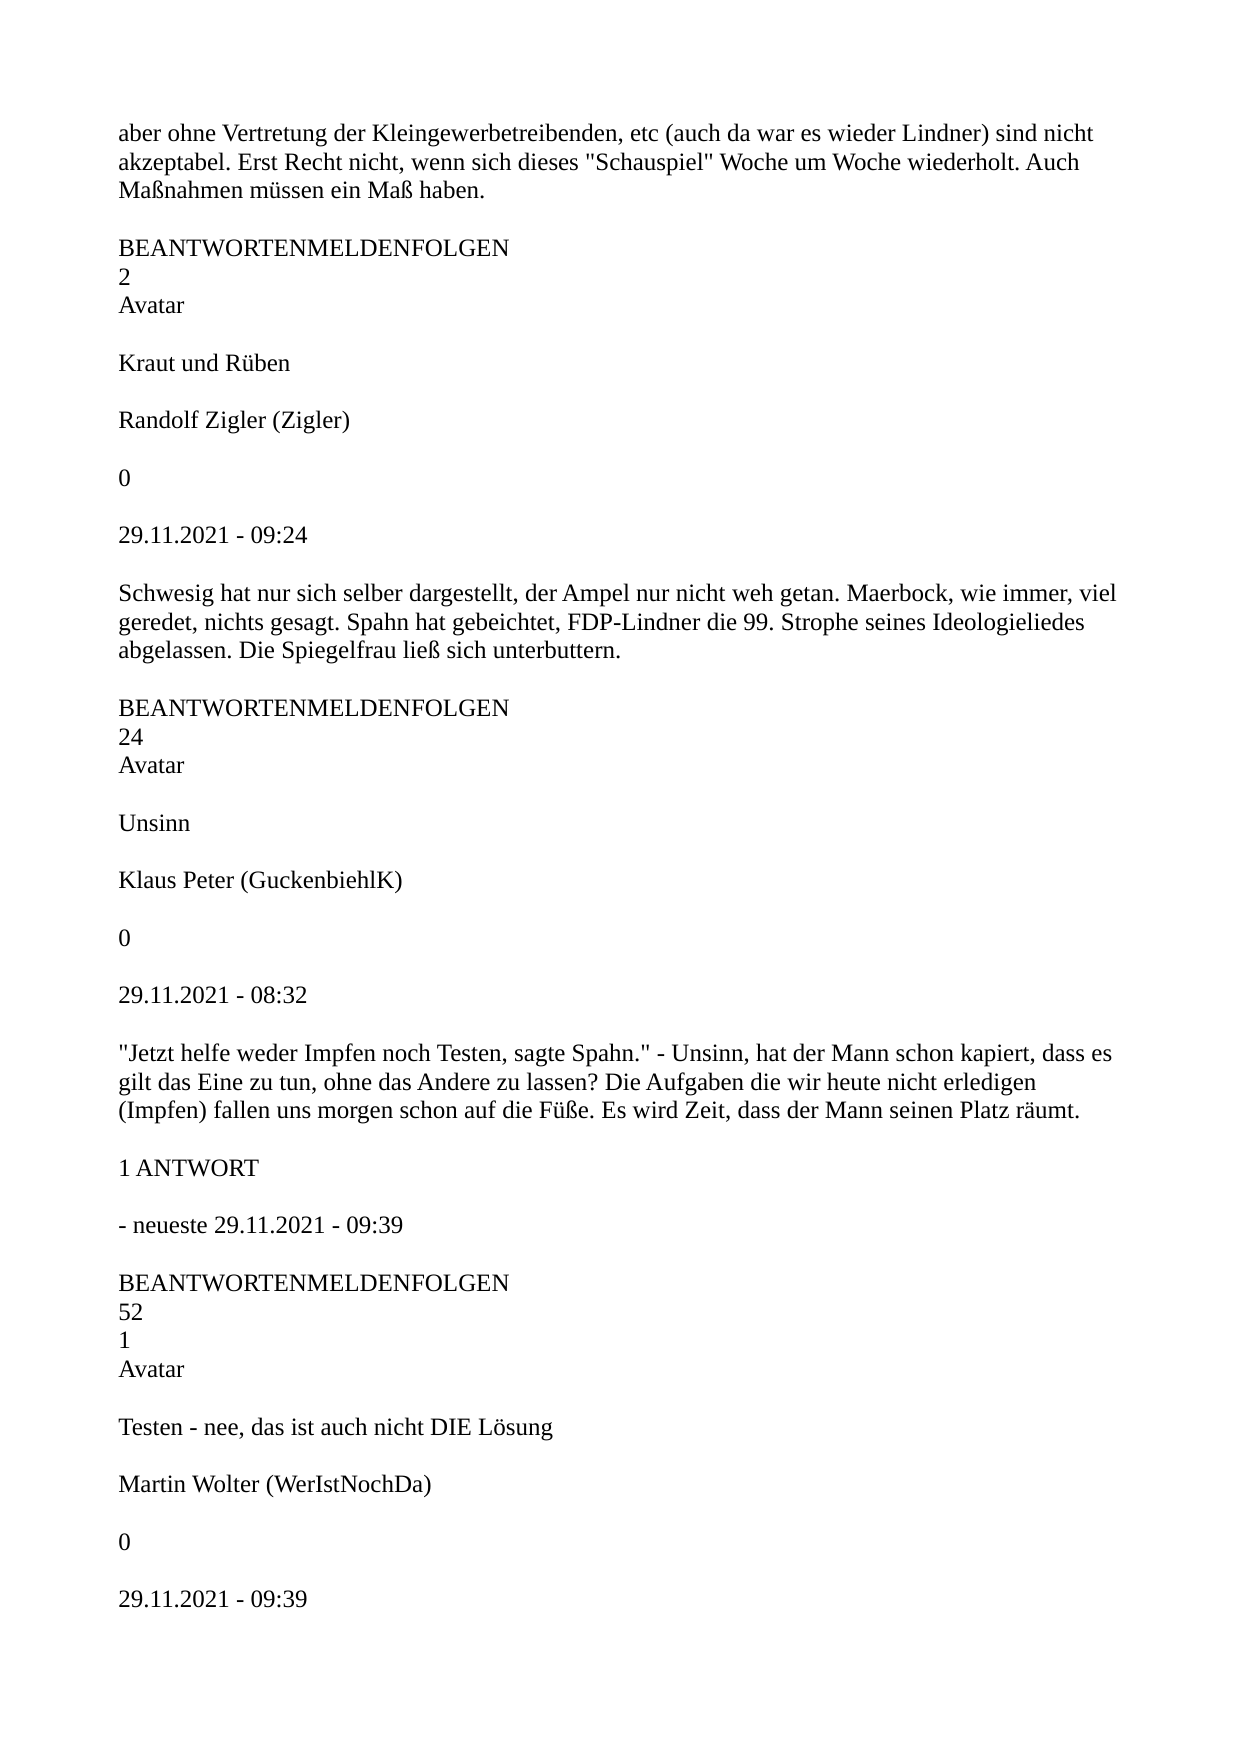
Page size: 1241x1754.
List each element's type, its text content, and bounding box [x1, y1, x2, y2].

text 52 [118, 1297, 1122, 1326]
text Avatar [118, 291, 1122, 319]
text 29.11.2021 - 09:24 [118, 521, 1122, 549]
text "Jetzt helfe weder Impfen noch Testen, sagte Spahn." - Unsinn, hat der Mann schon kapiert, dass es gilt das Eine zu tun, ohne das Andere zu lassen? Die Aufgaben die wir heute nicht erledigen (Impfen) fallen uns morgen schon auf die Füße. Es wird Zeit, dass der Mann seinen Platz räumt. [118, 1038, 1122, 1124]
text Testen - nee, das ist auch nicht DIE Lösung [118, 1412, 1122, 1441]
text Randolf Zigler (Zigler) [118, 406, 1122, 434]
text 1 ANTWORT [118, 1153, 1122, 1182]
text 24 [118, 722, 1122, 751]
text 1 [118, 1326, 1122, 1354]
text aber ohne Vertretung der Kleingewerbetreibenden, etc (auch da war es wieder Lindner) sind nicht akzeptabel. Erst Recht nicht, wenn sich dieses "Schauspiel" Woche um Woche wiederholt. Auch Maßnahmen müssen ein Maß haben. [118, 118, 1122, 204]
text BEANTWORTENMELDENFOLGEN [118, 1268, 1122, 1297]
text Kraut und Rüben [118, 348, 1122, 377]
text 2 [118, 262, 1122, 291]
text 29.11.2021 - 09:39 [118, 1584, 1122, 1613]
text 29.11.2021 - 08:32 [118, 981, 1122, 1009]
text Klaus Peter (GuckenbiehlK) [118, 866, 1122, 894]
text Unsinn [118, 808, 1122, 837]
text Avatar [118, 1354, 1122, 1383]
text Schwesig hat nur sich selber dargestellt, der Ampel nur nicht weh getan. Maerbock, wie immer, viel geredet, nichts gesagt. Spahn hat gebeichtet, FDP-Lindner die 99. Strophe seines Ideologieliedes abgelassen. Die Spiegelfrau ließ sich unterbuttern. [118, 578, 1122, 664]
text Avatar [118, 751, 1122, 779]
text 0 [118, 463, 1122, 492]
text Martin Wolter (WerIstNochDa) [118, 1469, 1122, 1498]
text - neueste 29.11.2021 - 09:39 [118, 1211, 1122, 1239]
text BEANTWORTENMELDENFOLGEN [118, 233, 1122, 262]
text 0 [118, 923, 1122, 952]
text BEANTWORTENMELDENFOLGEN [118, 693, 1122, 722]
text 0 [118, 1527, 1122, 1556]
